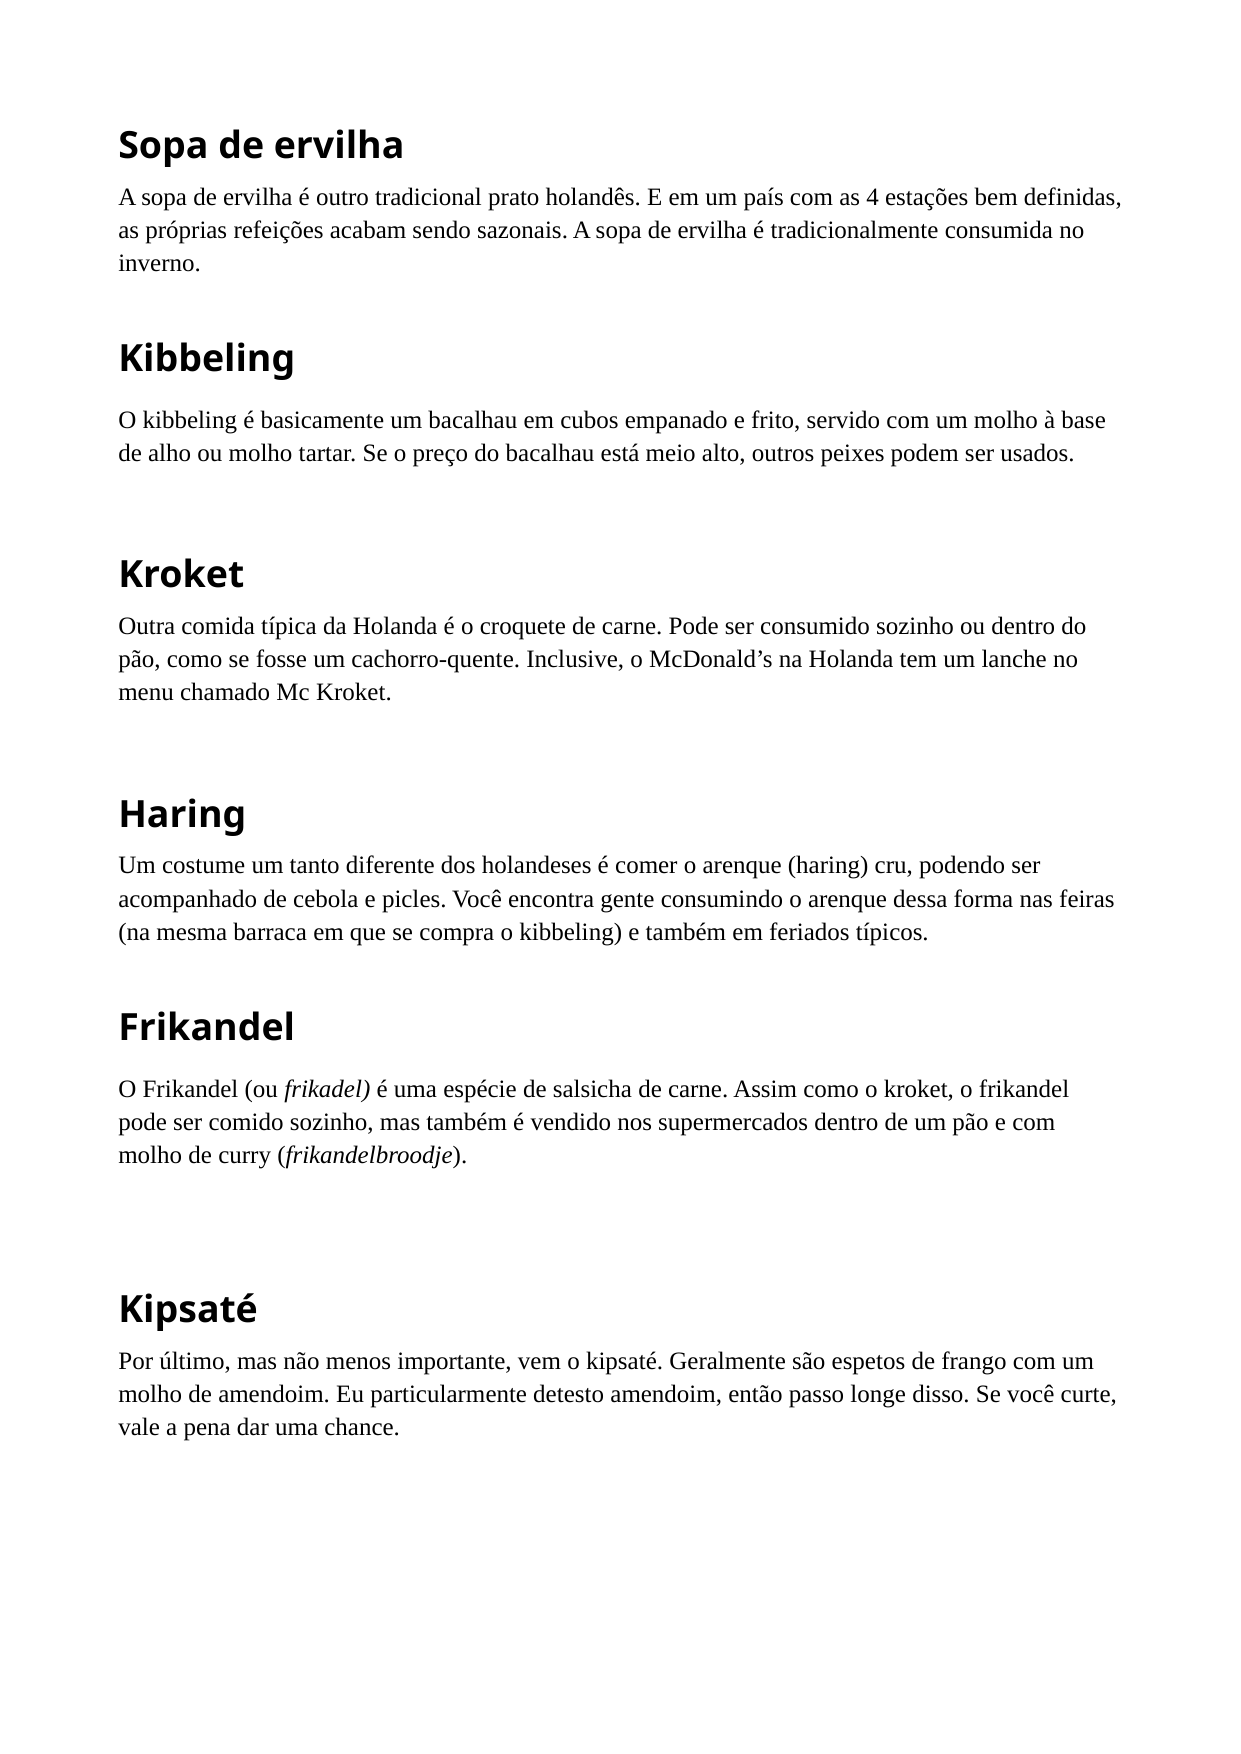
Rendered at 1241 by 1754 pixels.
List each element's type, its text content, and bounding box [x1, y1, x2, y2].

text O Frikandel (ou frikadel) é uma espécie de salsicha de carne. Assim como o kroket, o frikandel pode ser comido sozinho, mas também é vendido nos supermercados dentro de um pão e com molho de curry (frikandelbroodje). [118, 1074, 1122, 1169]
text Kibbeling [118, 295, 1122, 383]
text Por último, mas não menos importante, vem o kipsaté. Geralmente são espetos de frango com um molho de amendoim. Eu particularmente detesto amendoim, então passo longe disso. Se você curte, vale a pena dar uma chance. [118, 1346, 1122, 1441]
subtitle Kroket [118, 548, 1122, 599]
subtitle Kipsaté [118, 1283, 1122, 1334]
text A sopa de ervilha é outro tradicional prato holandês. E em um país com as 4 estações bem definidas, as próprias refeições acabam sendo sazonais. A sopa de ervilha é tradicionalmente consumida no inverno. [118, 182, 1122, 276]
text Um costume um tanto diferente dos holandeses é comer o arenque (haring) cru, podendo ser acompanhado de cebola e picles. Você encontra gente consumindo o arenque dessa forma nas feiras (na mesma barraca em que se compra o kibbeling) e também em feriados típicos. [118, 851, 1122, 945]
text O kibbeling é basicamente um bacalhau em cubos empanado e frito, servido com um molho à base de alho ou molho tartar. Se o preço do bacalhau está meio alto, outros peixes podem ser usados. [118, 405, 1122, 467]
subtitle Haring [118, 787, 1122, 838]
subtitle Sopa de ervilha [118, 118, 1122, 169]
text Outra comida típica da Holanda é o croquete de carne. Pode ser consumido sozinho ou dentro do pão, como se fosse um cachorro-quente. Inclusive, o McDonald’s na Holanda tem um lanche no menu chamado Mc Kroket. [118, 611, 1122, 706]
text Frikandel [118, 964, 1122, 1052]
